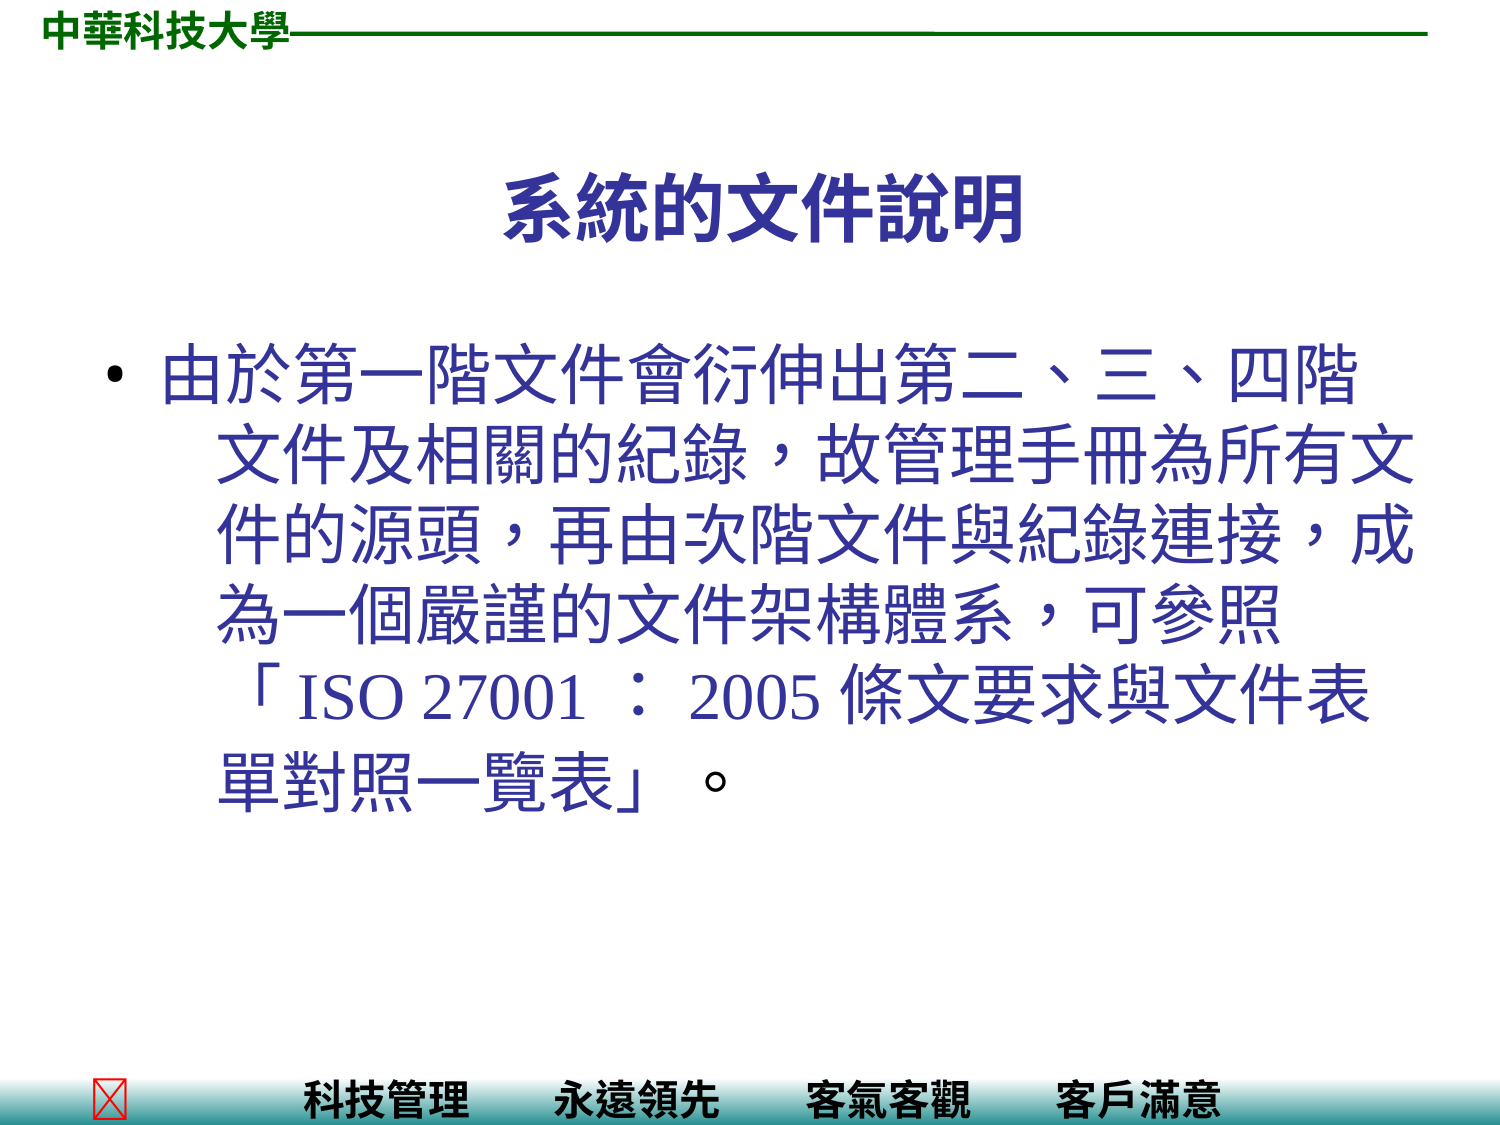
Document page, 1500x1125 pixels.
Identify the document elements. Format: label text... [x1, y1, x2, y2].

list 由於第一階文件會衍伸出第二、三、四階文件及相關的紀錄，故管理手冊為所有文件的源頭，再由次階文件與紀錄連接，成為一個嚴謹的文件架構體系，可參照「ISO 27001：2005條文要求與文件表單對照一覽表」。 [87, 324, 1438, 1068]
title 系統的文件說明 [87, 112, 1438, 300]
